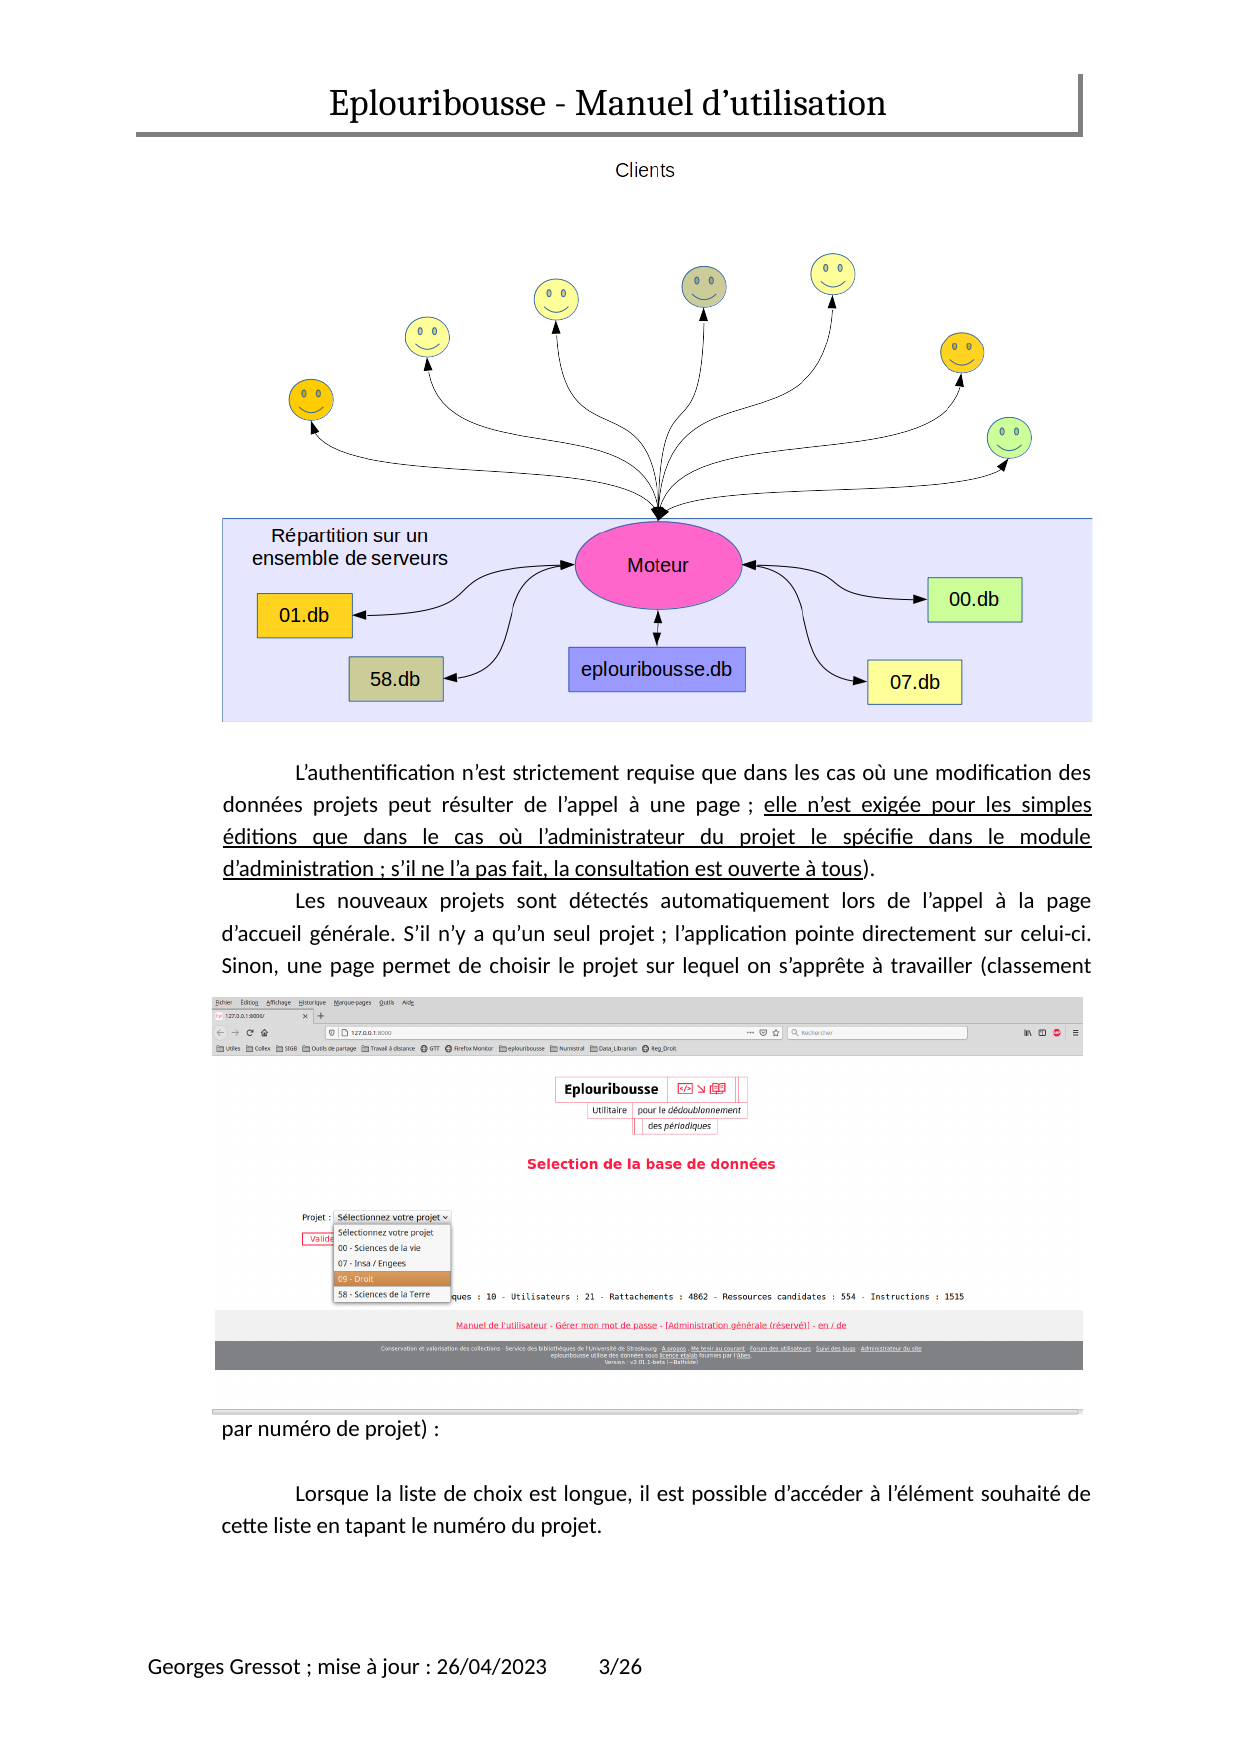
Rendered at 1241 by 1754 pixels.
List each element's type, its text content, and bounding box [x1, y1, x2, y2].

list Lorsque la liste de choix est longue, il est possible d’accéder à l’élément souhaité de cette liste en tapant le numéro du projet. [221, 1479, 1093, 1539]
list L’authentification n’est strictement requise que dans les cas où une modification des données projets peut résulter de l’appel à une page ; elle n’est exigée pour les simples éditions que dans le cas où l’administrateur du projet le spécifie dans le module d’administration ; s’il ne l’a pas fait, la consultation est ouverte à tous). [223, 758, 1093, 882]
picture [222, 156, 1093, 722]
list Les nouveaux projets sont détectés automatiquement lors de l’appel à la page d’accueil générale. S’il n’y a qu’un seul projet ; l’application pointe directement sur celui-ci. Sinon, une page permet de choisir le projet sur lequel on s’apprête à travailler (classement par numéro de projet) : [221, 886, 1093, 1442]
picture [211, 997, 1083, 1415]
